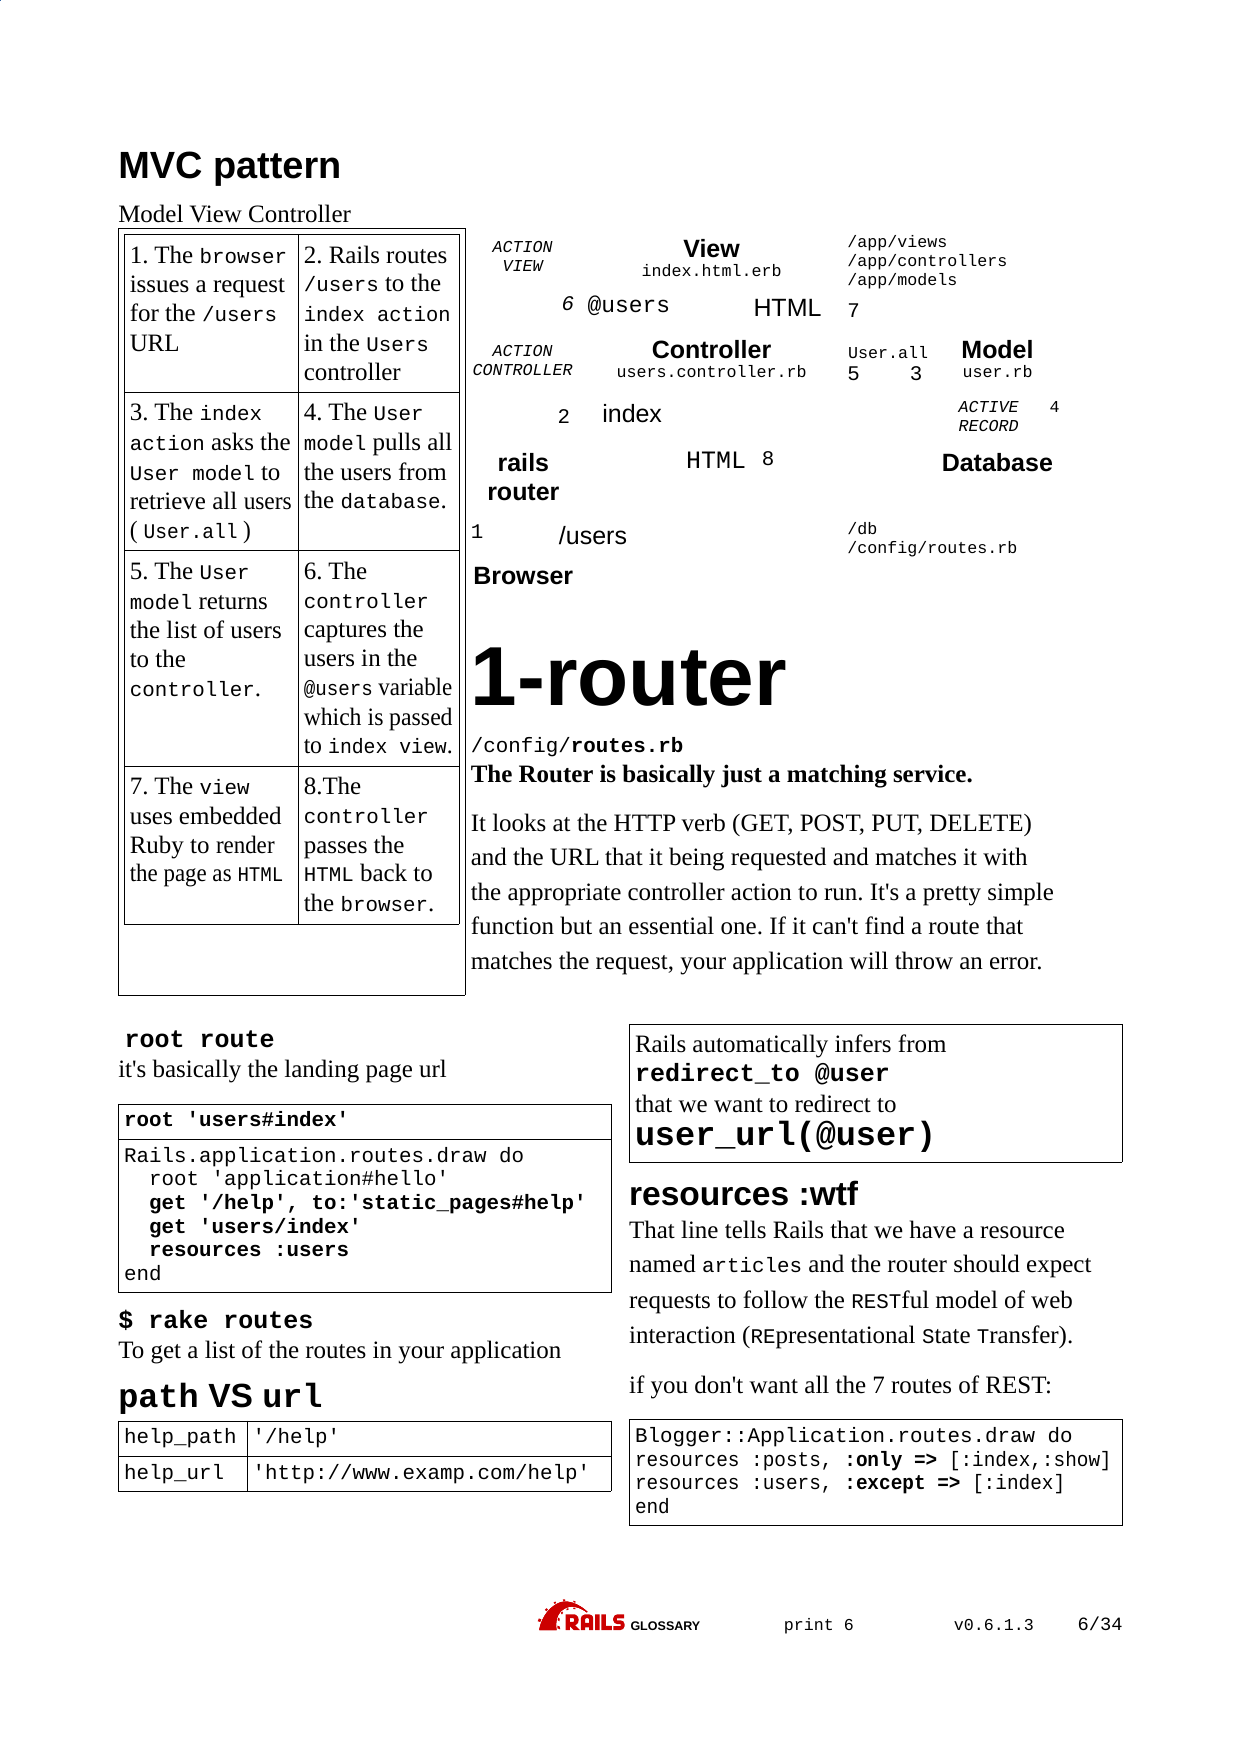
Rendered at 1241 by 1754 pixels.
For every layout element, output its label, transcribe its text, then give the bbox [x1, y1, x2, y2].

table_cell index [581, 393, 676, 442]
table_cell HTML [733, 287, 841, 329]
table_cell [676, 555, 733, 596]
table_cell [466, 393, 552, 442]
table_header '/help' [248, 1422, 611, 1456]
subtitle $ rake routes [118, 1307, 611, 1336]
table_cell User.all 5 3 [841, 329, 934, 393]
table_cell [733, 515, 756, 555]
table_cell [634, 515, 676, 555]
table_header View index.html.erb [581, 228, 841, 287]
table_cell 7. The view uses embedded Ruby to render the page as HTML [125, 767, 298, 923]
table_cell [634, 442, 676, 515]
table_cell [676, 287, 733, 329]
table_cell @users [581, 287, 676, 329]
table_cell Database [935, 442, 1060, 515]
table_cell Controller users.controller.rb [581, 329, 841, 393]
table_cell ACTIVE RECORD [935, 393, 1044, 442]
table_cell 6. The controller captures the users in the @users variable which is passed to index view. [299, 551, 459, 766]
table_cell [581, 442, 634, 515]
table_cell [756, 555, 841, 596]
table_header Rails automatically infers from redirect_to @user that we want to redirect to user_url(@user) [630, 1025, 1122, 1162]
table_header 1. The browser issues a request for the /users URL [125, 235, 298, 392]
text root route [118, 1024, 611, 1054]
table_cell [733, 555, 756, 596]
table_cell [676, 515, 733, 555]
table_cell HTML [676, 442, 756, 515]
table_cell help_url [119, 1457, 247, 1491]
table_header root 'users#index' [119, 1105, 611, 1139]
table_cell [756, 393, 934, 442]
text if you don't want all the 7 routes of REST: [629, 1370, 1122, 1399]
table_cell [581, 555, 634, 596]
text Model View Controller [118, 199, 1122, 228]
table_cell [756, 515, 841, 555]
table_header 2. Rails routes /users to the index action in the Users controller [299, 235, 459, 392]
table_cell 6 [466, 287, 581, 329]
table_cell 8.The controller passes the HTML back to the browser. [299, 767, 459, 923]
table_cell 1 [466, 515, 552, 555]
table_cell Browser [466, 555, 581, 596]
table_cell 'http://www.examp.com/help' [248, 1457, 611, 1491]
table_cell 5. The User model returns the list of users to the controller. [125, 551, 298, 766]
table_cell 1-router /config/routes.rb The Router is basically just a matching service. It looks at the HTTP verb (GET, POST, PUT, DELETE) and the URL that it being requested and matches it with the appropriate controller action to run. It's a pretty simple function but an essential one. If it can't find a route that matches the request, your application will throw an error. [466, 596, 1060, 995]
table_cell [634, 555, 676, 596]
table_header help_path [119, 1422, 247, 1456]
text it's basically the landing page url [118, 1054, 611, 1083]
table_header ACTION VIEW [466, 228, 581, 287]
table_cell Model user.rb [935, 329, 1060, 393]
table_cell 4. The User model pulls all the users from the database. [299, 393, 459, 550]
text To get a list of the routes in your application [118, 1336, 611, 1364]
text That line tells Rails that we have a resource named articles and the router should expect requests to follow the RESTful model of web interaction (REpresentational State Transfer). [629, 1215, 1122, 1350]
table_cell [676, 393, 733, 442]
subtitle MVC pattern [118, 143, 611, 187]
table_cell [733, 393, 756, 442]
subtitle resources :wtf [629, 1173, 1122, 1212]
table_header [119, 229, 465, 995]
table_cell 8 [756, 442, 934, 515]
table_cell /db /config/routes.rb [841, 515, 1060, 596]
table_cell ACTION CONTROLLER [466, 329, 581, 393]
table_cell 2 [552, 393, 581, 442]
table_cell 3. The index action asks the User model to retrieve all users ( User.all ) [125, 393, 298, 550]
subtitle path VS url [118, 1376, 611, 1418]
table_header /app/views /app/controllers /app/models 7 [841, 228, 1060, 329]
table_header Blogger::Application.routes.draw do resources :posts, :only => [:index,:show] resources :users, :except => [:index] end [630, 1420, 1122, 1525]
table_cell Rails.application.routes.draw do root 'application#hello' get '/help', to:'static_pages#help' get 'users/index' resources :users end [119, 1140, 611, 1292]
table_cell rails router [466, 442, 581, 515]
table_cell /users [552, 515, 634, 555]
table_cell 4 [1044, 393, 1060, 442]
